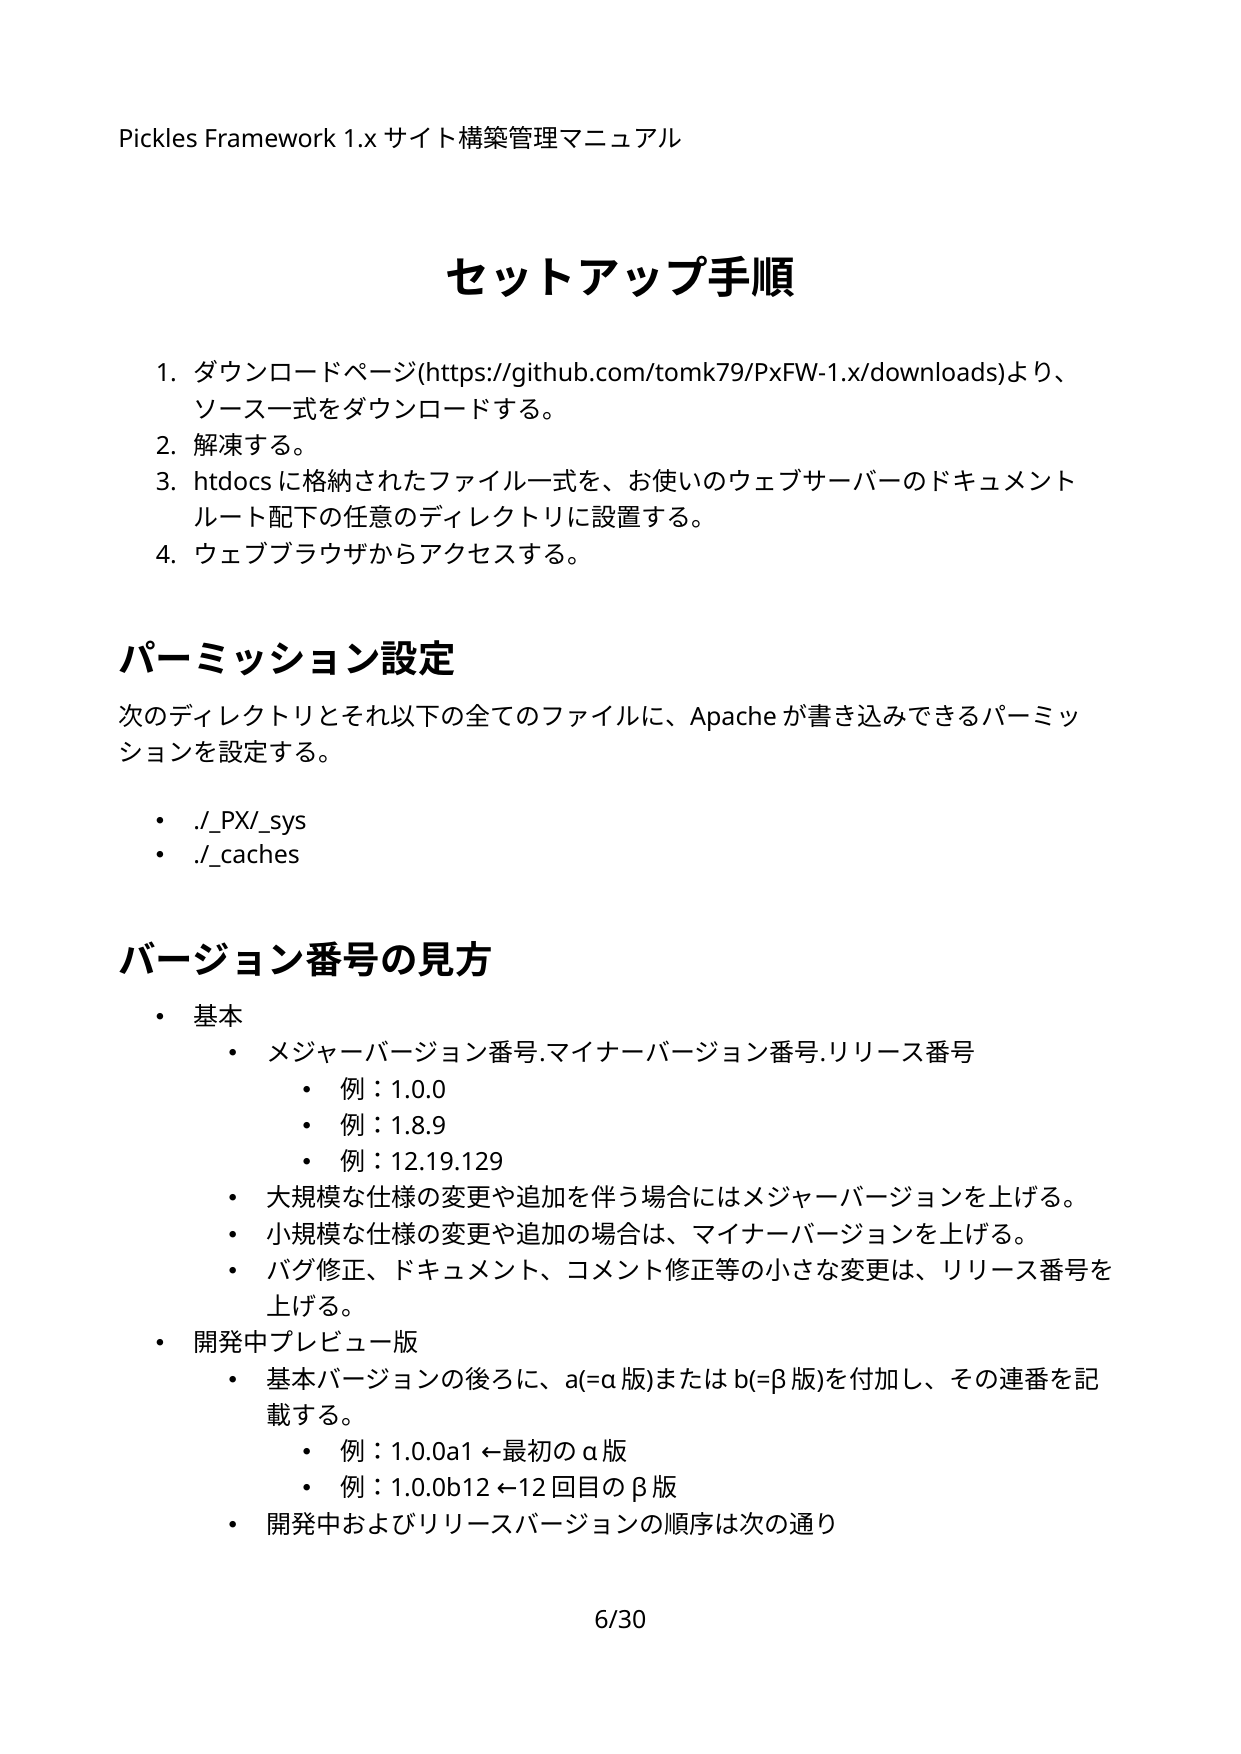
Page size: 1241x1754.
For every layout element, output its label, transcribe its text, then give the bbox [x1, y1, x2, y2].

list ./_PX/_sys [156, 803, 1122, 837]
subtitle バージョン番号の見方 [118, 930, 1122, 984]
list ソース一式をダウンロードする。 [156, 389, 1122, 425]
list 大規模な仕様の変更や追加を伴う場合にはメジャーバージョンを上げる。 [228, 1178, 1122, 1214]
list 開発中プレビュー版 [156, 1323, 1122, 1359]
list 基本 [156, 997, 1122, 1033]
list 例：1.0.0 [302, 1069, 1122, 1105]
list 例：1.0.0a1 ←最初のα版 [302, 1432, 1122, 1468]
list 例：1.0.0b12 ←12回目のβ版 [302, 1468, 1122, 1504]
list ウェブブラウザからアクセスする。 [156, 534, 1122, 570]
list 開発中およびリリースバージョンの順序は次の通り [228, 1504, 1122, 1540]
list バグ修正、ドキュメント、コメント修正等の小さな変更は、リリース番号を上げる。 [228, 1250, 1122, 1323]
list メジャーバージョン番号.マイナーバージョン番号.リリース番号 [228, 1033, 1122, 1069]
list ダウンロードページ(https://github.com/tomk79/PxFW-1.x/downloads)より、 [156, 353, 1122, 389]
list 解凍する。 [156, 425, 1122, 462]
list 基本バージョンの後ろに、a(=α版)またはb(=β版)を付加し、その連番を記載する。 [228, 1359, 1122, 1432]
list ./_caches [156, 837, 1122, 871]
list 例：12.19.129 [302, 1142, 1122, 1178]
list 例：1.8.9 [302, 1105, 1122, 1142]
list htdocsに格納されたファイル一式を、お使いのウェブサーバーのドキュメントルート配下の任意のディレクトリに設置する。 [156, 462, 1122, 534]
subtitle セットアップ手順 [118, 243, 1122, 306]
text 次のディレクトリとそれ以下の全てのファイルに、Apacheが書き込みできるパーミッションを設定する。 [118, 696, 1122, 769]
subtitle パーミッション設定 [118, 629, 1122, 684]
list 小規模な仕様の変更や追加の場合は、マイナーバージョンを上げる。 [228, 1214, 1122, 1250]
